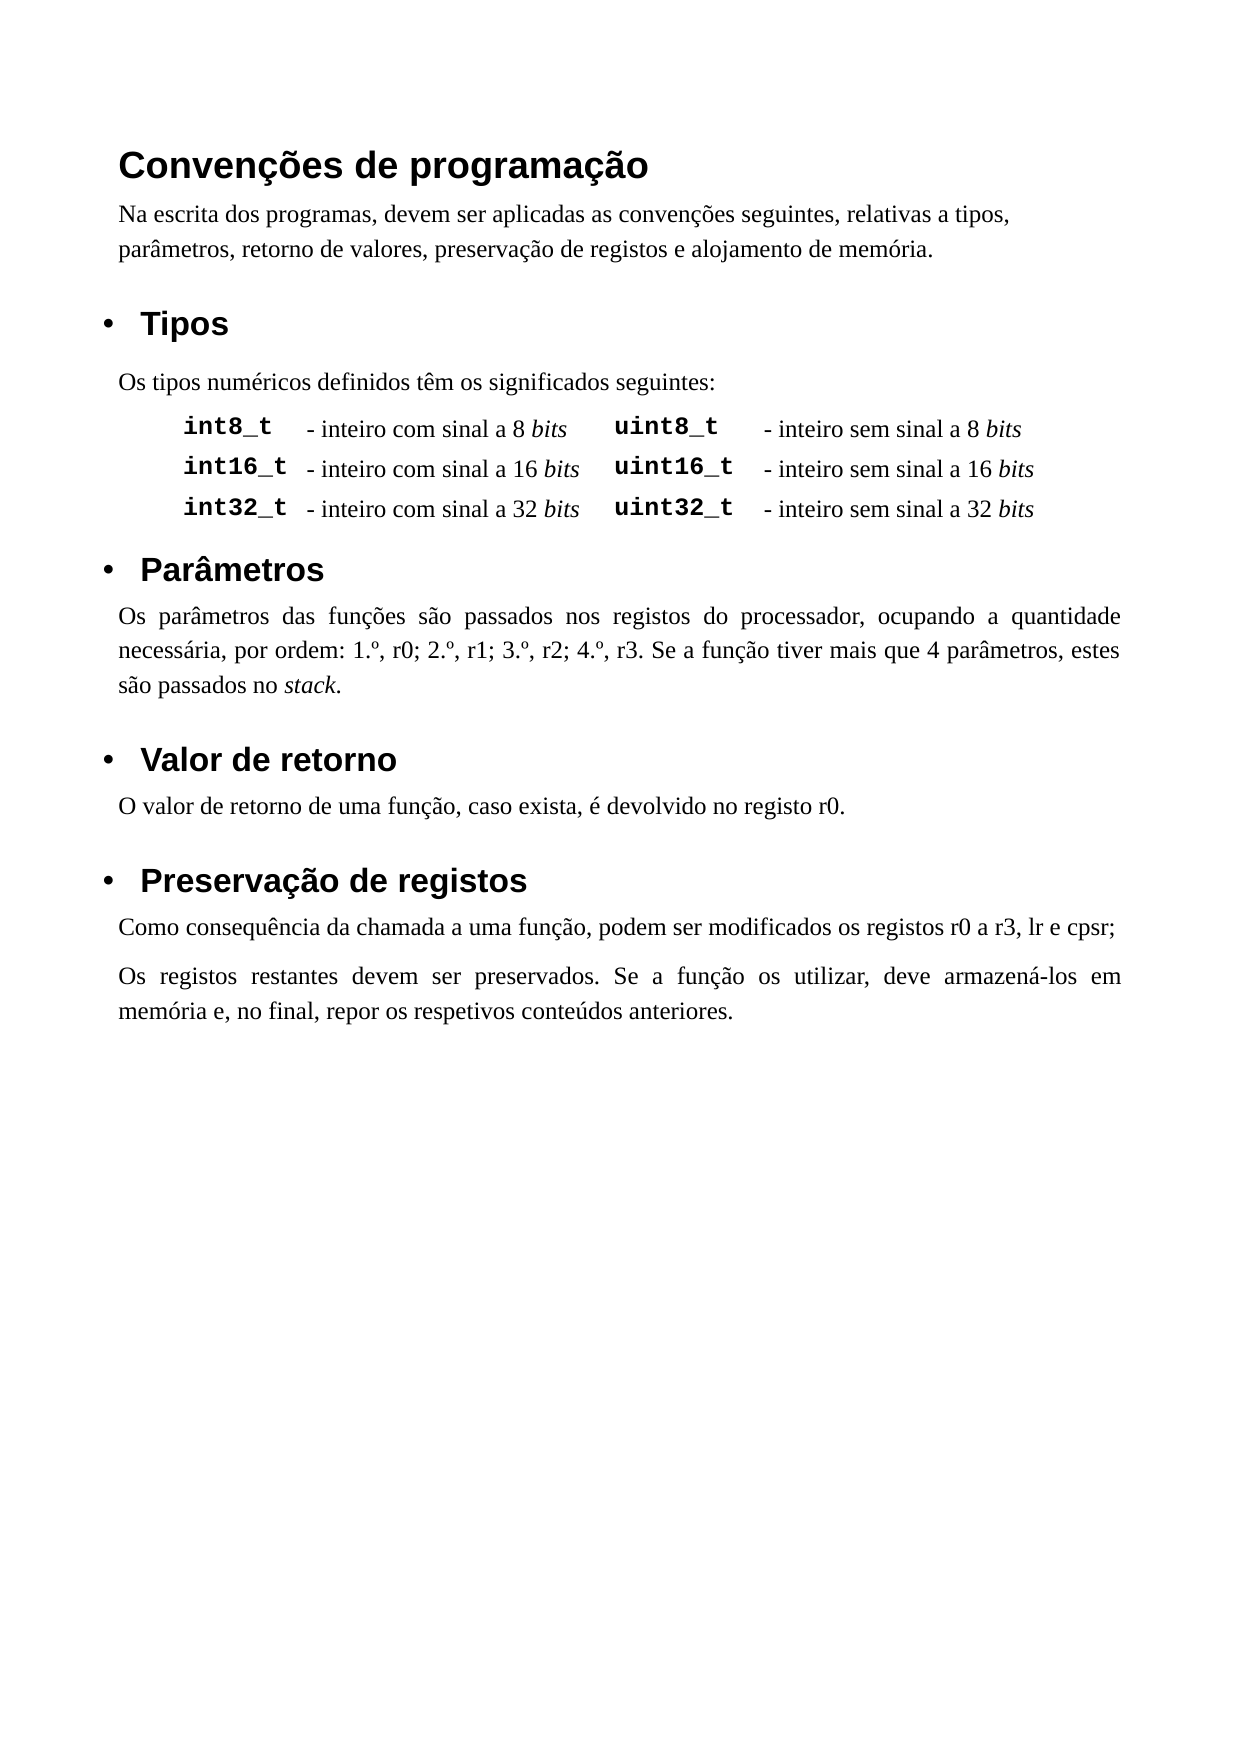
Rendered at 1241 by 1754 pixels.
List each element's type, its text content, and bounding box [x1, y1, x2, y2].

text Os registos restantes devem ser preservados. Se a função os utilizar, deve armazená-los em memória e, no final, repor os respetivos conteúdos anteriores. [118, 961, 1122, 1024]
table_cell - inteiro com sinal a 32 bits [301, 488, 608, 528]
table_header - inteiro sem sinal a 8 bits [758, 408, 1049, 448]
subtitle Parâmetros [103, 549, 1122, 588]
table_cell - inteiro sem sinal a 32 bits [758, 488, 1049, 528]
table_header - inteiro com sinal a 8 bits [301, 408, 608, 448]
table_cell - inteiro sem sinal a 16 bits [758, 448, 1049, 488]
text Como consequência da chamada a uma função, podem ser modificados os registos r0 a r3, lr e cpsr; [118, 912, 1122, 941]
text Os tipos numéricos definidos têm os significados seguintes: [118, 367, 1122, 396]
text Na escrita dos programas, devem ser aplicadas as convenções seguintes, relativas a tipos, parâmetros, retorno de valores, preservação de registos e alojamento de memória. [118, 199, 1122, 262]
subtitle Valor de retorno [103, 739, 1122, 778]
text Os parâmetros das funções são passados nos registos do processador, ocupando a quantidade necessária, por ordem: 1.º, r0; 2.º, r1; 3.º, r2; 4.º, r3. Se a função tiver mais que 4 parâmetros, estes são passados no stack. [118, 601, 1122, 698]
text O valor de retorno de uma função, caso exista, é devolvido no registo r0. [118, 791, 1122, 820]
table_cell uint16_t [609, 448, 758, 488]
table_cell uint32_t [609, 488, 758, 528]
table_header uint8_t [609, 408, 758, 448]
table_cell int32_t [177, 488, 301, 528]
table_cell - inteiro com sinal a 16 bits [301, 448, 608, 488]
subtitle Tipos [103, 304, 1122, 342]
subtitle Preservação de registos [103, 861, 1122, 900]
table_cell int16_t [177, 448, 301, 488]
table_header int8_t [177, 408, 301, 448]
subtitle Convenções de programação [118, 143, 1122, 187]
